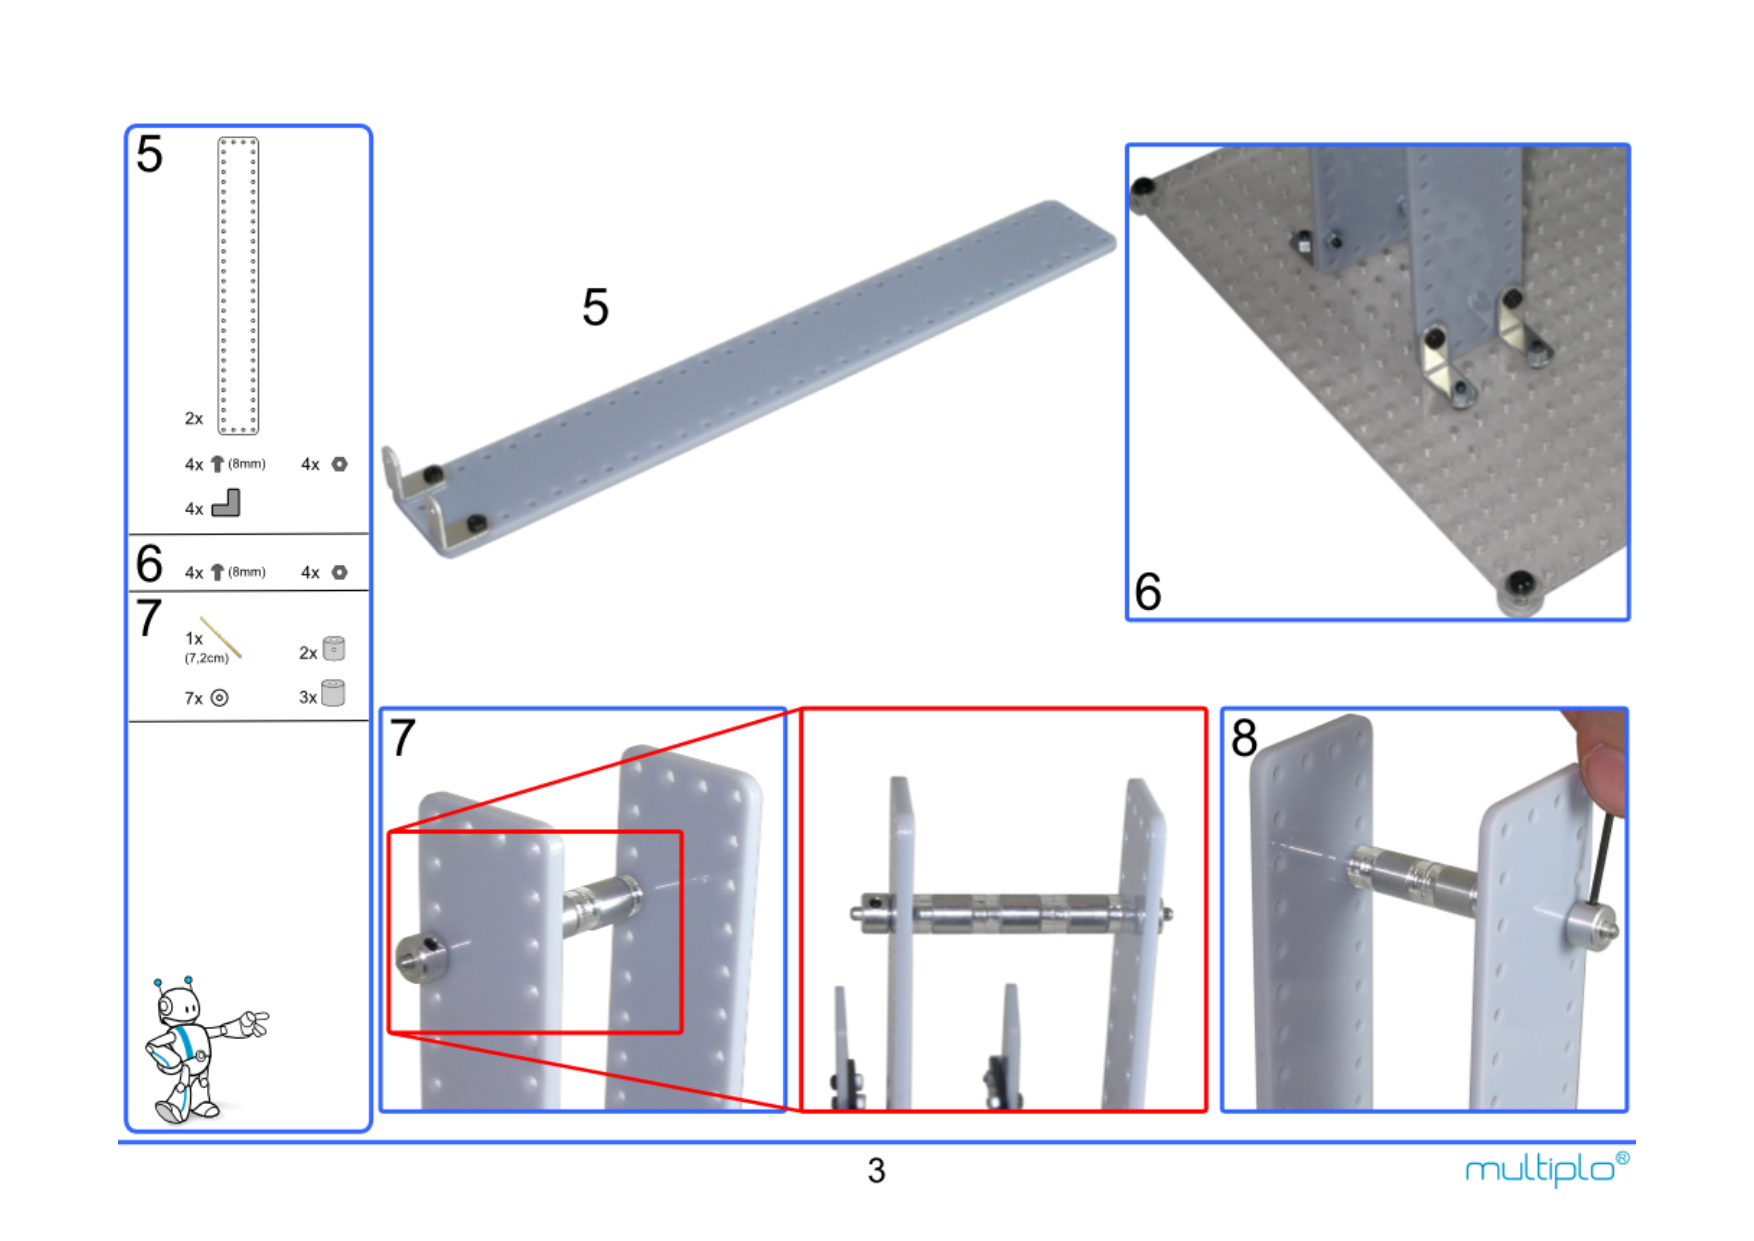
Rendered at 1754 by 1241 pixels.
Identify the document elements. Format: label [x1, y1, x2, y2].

picture [118, 118, 1636, 1192]
